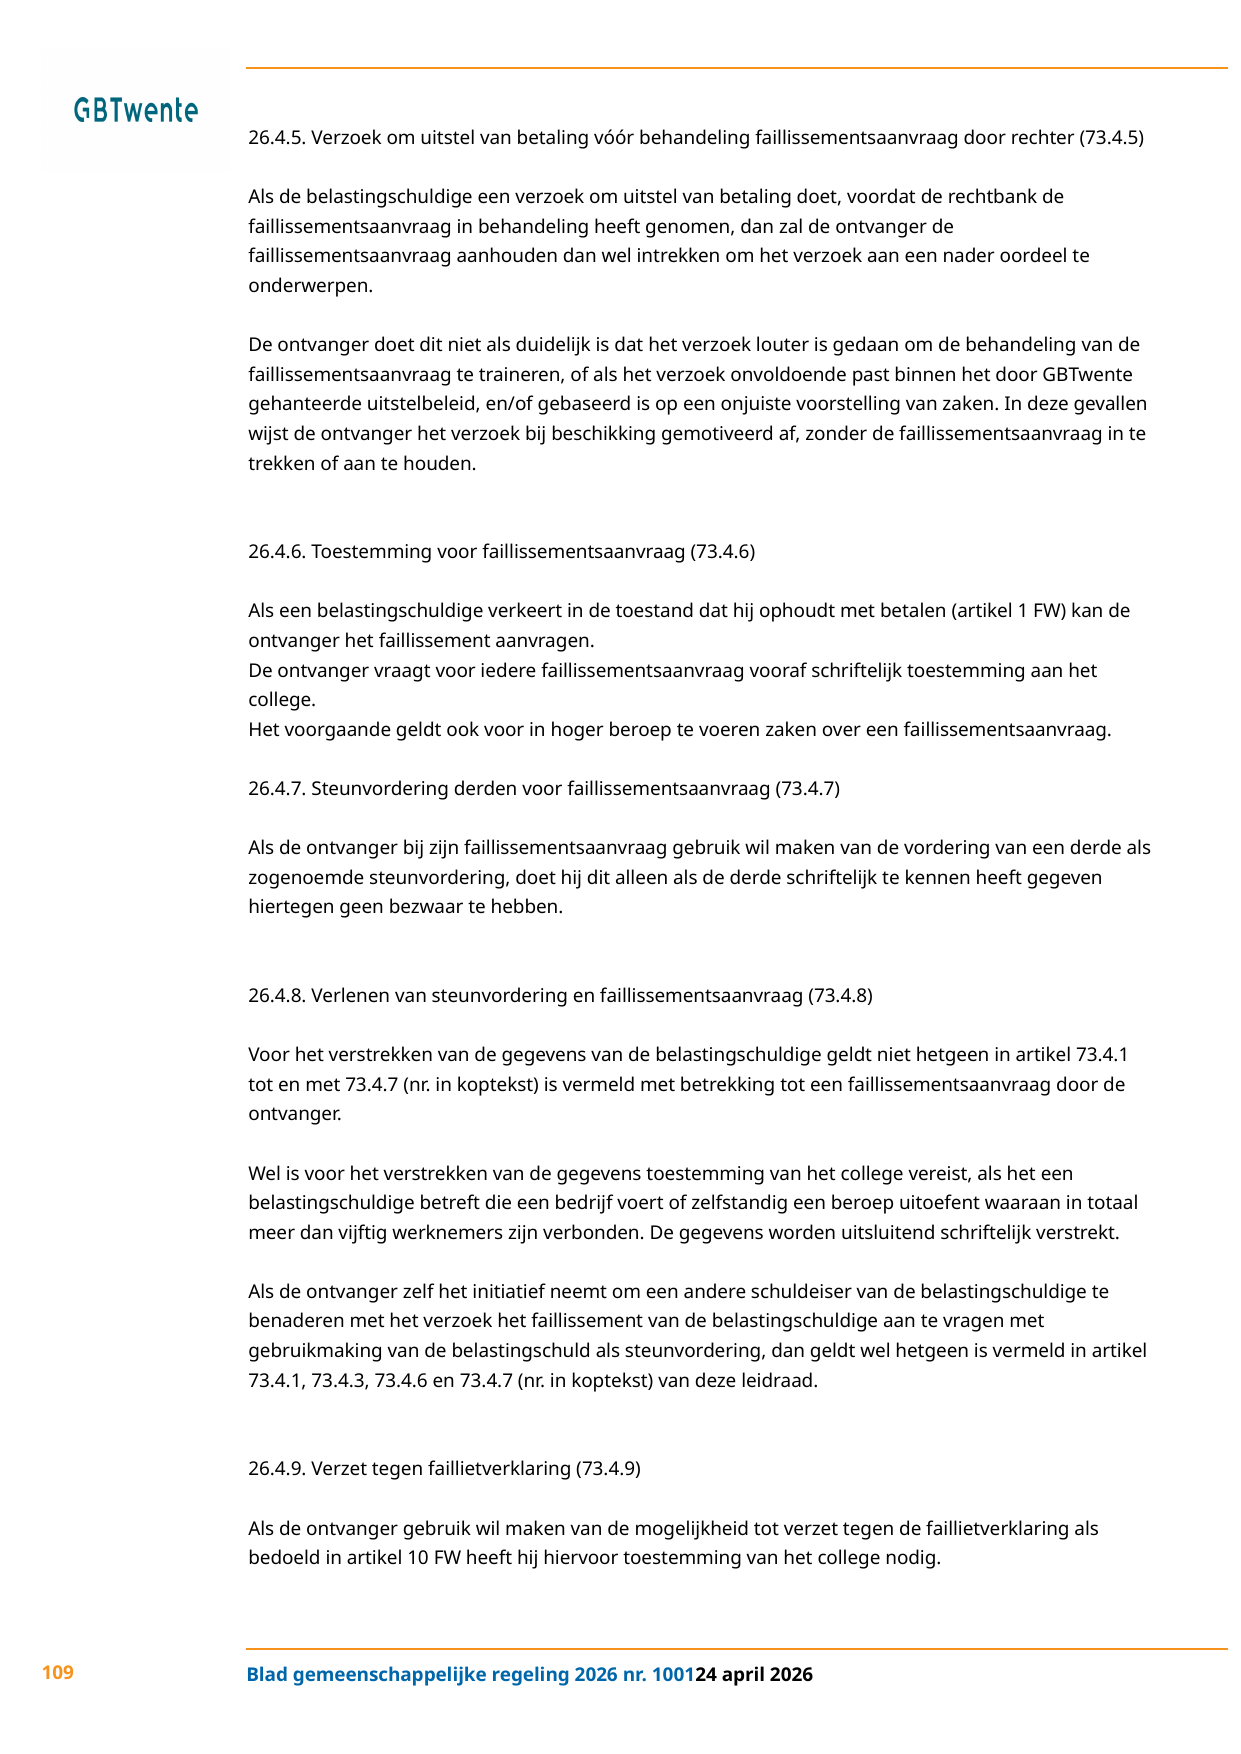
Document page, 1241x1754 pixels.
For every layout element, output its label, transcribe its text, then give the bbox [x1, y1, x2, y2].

text Wel is voor het verstrekken van de gegevens toestemming van het college vereist, als het een belastingschuldige betreft die een bedrijf voert of zelfstandig een beroep uitoefent waaraan in totaal meer dan vijftig werknemers zijn verbonden. De gegevens worden uitsluitend schriftelijk verstrekt. [248, 1160, 1152, 1245]
text Voor het verstrekken van de gegevens van de belastingschuldige geldt niet hetgeen in artikel 73.4.1 tot en met 73.4.7 (nr. in koptekst) is vermeld met betrekking tot een faillissementsaanvraag door de ontvanger. [248, 1041, 1152, 1126]
text Als de ontvanger gebruik wil maken van de mogelijkheid tot verzet tegen de faillietverklaring als bedoeld in artikel 10 FW heeft hij hiervoor toestemming van het college nodig. [248, 1515, 1152, 1570]
text 26.4.7. Steunvordering derden voor faillissementsaanvraag (73.4.7) [248, 775, 1152, 801]
text Als een belastingschuldige verkeert in de toestand dat hij ophoudt met betalen (artikel 1 FW) kan de ontvanger het faillissement aanvragen. [248, 598, 1152, 653]
text 26.4.5. Verzoek om uitstel van betaling vóór behandeling faillissementsaanvraag door rechter (73.4.5) [248, 124, 1152, 150]
text Als de ontvanger zelf het initiatief neemt om een andere schuldeiser van de belastingschuldige te benaderen met het verzoek het faillissement van de belastingschuldige aan te vragen met gebruikmaking van de belastingschuld als steunvordering, dan geldt wel hetgeen is vermeld in artikel 73.4.1, 73.4.3, 73.4.6 en 73.4.7 (nr. in koptekst) van deze leidraad. [248, 1278, 1152, 1393]
text Als de ontvanger bij zijn faillissementsaanvraag gebruik wil maken van de vordering van een derde als zogenoemde steunvordering, doet hij dit alleen als de derde schriftelijk te kennen heeft gegeven hiertegen geen bezwaar te hebben. [248, 834, 1152, 919]
text Het voorgaande geldt ook voor in hoger beroep te voeren zaken over een faillissementsaanvraag. [248, 716, 1152, 742]
text 26.4.8. Verlenen van steunvordering en faillissementsaanvraag (73.4.8) [248, 982, 1152, 1008]
text 26.4.9. Verzet tegen faillietverklaring (73.4.9) [248, 1456, 1152, 1481]
text De ontvanger doet dit niet als duidelijk is dat het verzoek louter is gedaan om de behandeling van de faillissementsaanvraag te traineren, of als het verzoek onvoldoende past binnen het door GBTwente gehanteerde uitstelbeleid, en/of gebaseerd is op een onjuiste voorstelling van zaken. In deze gevallen wijst de ontvanger het verzoek bij beschikking gemotiveerd af, zonder de faillissementsaanvraag in te trekken of aan te houden. [248, 331, 1152, 476]
text Als de belastingschuldige een verzoek om uitstel van betaling doet, voordat de rechtbank de faillissementsaanvraag in behandeling heeft genomen, dan zal de ontvanger de faillissementsaanvraag aanhouden dan wel intrekken om het verzoek aan een nader oordeel te onderwerpen. [248, 183, 1152, 298]
picture [41, 47, 231, 172]
text 26.4.6. Toestemming voor faillissementsaanvraag (73.4.6) [248, 538, 1152, 564]
text De ontvanger vraagt voor iedere faillissementsaanvraag vooraf schriftelijk toestemming aan het college. [248, 657, 1152, 712]
